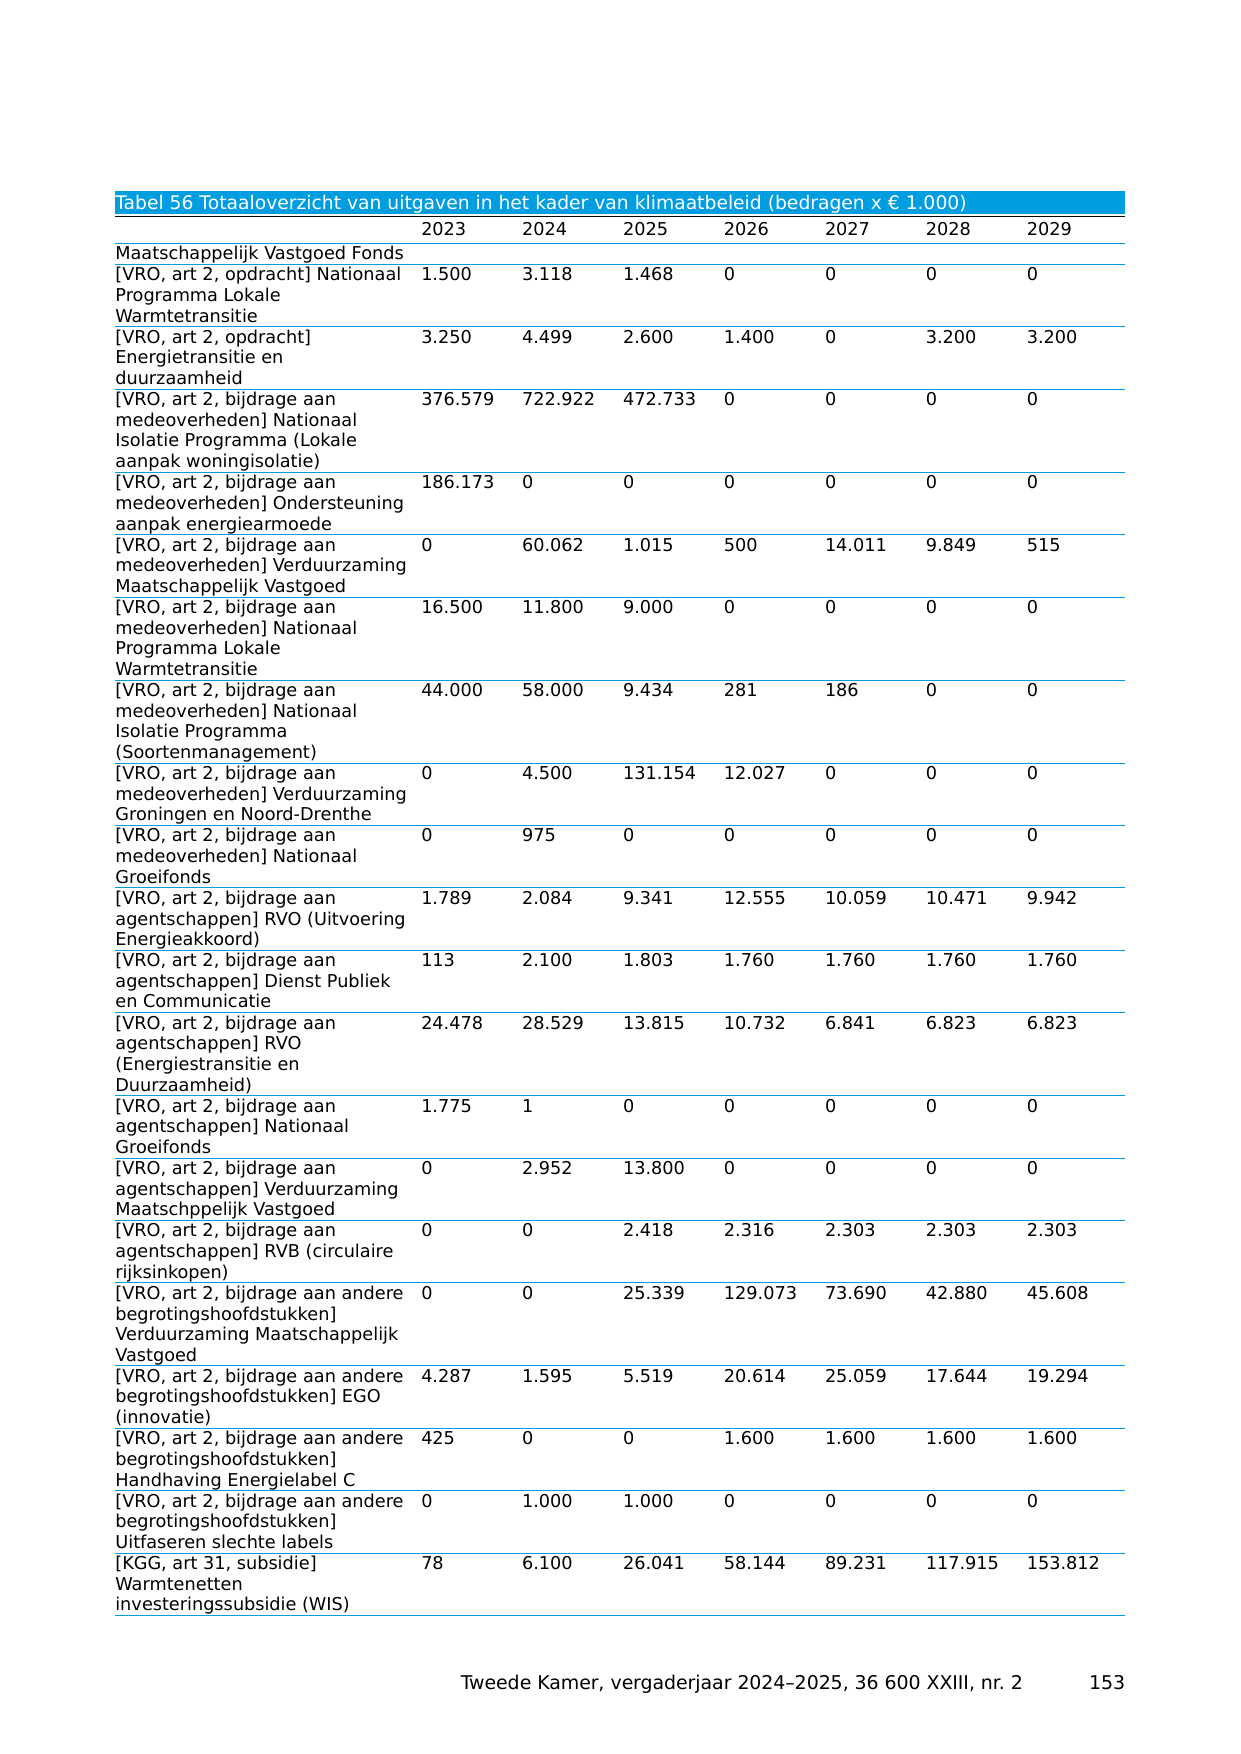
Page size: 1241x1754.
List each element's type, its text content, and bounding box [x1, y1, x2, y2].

table_cell Maatschappelijk Vastgoed Fonds [115, 244, 418, 264]
table_cell [VRO, art 2, bijdrage aan agentschappen] Nationaal Groeifonds [115, 1096, 418, 1157]
table_cell 5.519 [620, 1366, 721, 1428]
table_cell [VRO, art 2, opdracht] Energietransitie en duurzaamheid [115, 327, 418, 389]
table_cell 0 [1024, 764, 1125, 825]
table_cell 0 [822, 265, 923, 326]
table_cell 0 [418, 826, 519, 887]
table_cell 2028 [923, 217, 1024, 243]
table_cell 2025 [620, 217, 721, 243]
table_cell 0 [418, 1491, 519, 1552]
table_cell 1.468 [620, 265, 721, 326]
table_cell 0 [822, 1491, 923, 1552]
table_cell 16.500 [418, 598, 519, 679]
table_cell 25.339 [620, 1283, 721, 1365]
table_cell 0 [721, 1159, 822, 1220]
table_cell 0 [822, 1096, 923, 1157]
table_cell [923, 244, 1024, 264]
table_cell 0 [822, 1159, 923, 1220]
table_cell 1.600 [721, 1429, 822, 1490]
table_cell [721, 244, 822, 264]
table_cell 117.915 [923, 1554, 1024, 1615]
table_cell 11.800 [519, 598, 620, 679]
table_cell 0 [418, 535, 519, 596]
table_cell 1.000 [620, 1491, 721, 1552]
table_cell 0 [822, 598, 923, 679]
table_cell 9.434 [620, 681, 721, 762]
table_cell 0 [923, 826, 1024, 887]
table_cell [VRO, art 2, bijdrage aan agentschappen] RVB (circulaire rijksinkopen) [115, 1221, 418, 1282]
table_cell 9.000 [620, 598, 721, 679]
table_cell 0 [1024, 1159, 1125, 1220]
table_cell [KGG, art 31, subsidie] Warmtenetten investeringssubsidie (WIS) [115, 1554, 418, 1615]
table_cell 1 [519, 1096, 620, 1157]
table_cell 0 [1024, 1096, 1125, 1157]
table_cell [VRO, art 2, bijdrage aan agentschappen] Dienst Publiek en Communicatie [115, 951, 418, 1012]
table_cell 0 [1024, 681, 1125, 762]
table_cell 0 [721, 598, 822, 679]
table_cell 2.303 [1024, 1221, 1125, 1282]
table_cell 0 [418, 764, 519, 825]
table_cell 78 [418, 1554, 519, 1615]
table_cell 0 [721, 390, 822, 472]
table_cell [VRO, art 2, bijdrage aan medeoverheden] Nationaal Isolatie Programma (Soortenmanagement) [115, 681, 418, 762]
table_cell 2027 [822, 217, 923, 243]
table_cell 24.478 [418, 1013, 519, 1095]
table_cell 722.922 [519, 390, 620, 472]
table_cell [VRO, art 2, bijdrage aan andere begrotingshoofdstukken] Verduurzaming Maatschappelijk Vastgoed [115, 1283, 418, 1365]
table_cell 12.027 [721, 764, 822, 825]
table_cell 9.849 [923, 535, 1024, 596]
table_cell 1.789 [418, 888, 519, 950]
table_cell 1.803 [620, 951, 721, 1012]
table_cell 472.733 [620, 390, 721, 472]
table_cell 0 [721, 826, 822, 887]
table_cell [VRO, art 2, bijdrage aan agentschappen] Verduurzaming Maatschppelijk Vastgoed [115, 1159, 418, 1220]
table_cell 2.303 [923, 1221, 1024, 1282]
table_cell [VRO, art 2, bijdrage aan medeoverheden] Nationaal Groeifonds [115, 826, 418, 887]
table_cell [VRO, art 2, bijdrage aan agentschappen] RVO (Uitvoering Energieakkoord) [115, 888, 418, 950]
table_cell 0 [620, 473, 721, 534]
table_cell 0 [1024, 473, 1125, 534]
table_cell 89.231 [822, 1554, 923, 1615]
table_cell 3.118 [519, 265, 620, 326]
table_cell 1.600 [822, 1429, 923, 1490]
table_cell 2.084 [519, 888, 620, 950]
table_cell 0 [923, 598, 1024, 679]
table_cell [VRO, art 2, bijdrage aan medeoverheden] Nationaal Programma Lokale Warmtetransitie [115, 598, 418, 679]
table_cell 20.614 [721, 1366, 822, 1428]
table_cell 26.041 [620, 1554, 721, 1615]
table_cell 153.812 [1024, 1554, 1125, 1615]
table_cell 1.760 [1024, 951, 1125, 1012]
table_cell 0 [923, 473, 1024, 534]
table_cell 0 [418, 1283, 519, 1365]
table_cell 0 [519, 1429, 620, 1490]
table_cell 1.775 [418, 1096, 519, 1157]
table_cell 2.418 [620, 1221, 721, 1282]
table_cell 376.579 [418, 390, 519, 472]
table_cell 129.073 [721, 1283, 822, 1365]
table_cell [VRO, art 2, bijdrage aan medeoverheden] Nationaal Isolatie Programma (Lokale aanpak woningisolatie) [115, 390, 418, 472]
table_cell 500 [721, 535, 822, 596]
table_cell 6.100 [519, 1554, 620, 1615]
table_cell [620, 244, 721, 264]
table_cell 1.000 [519, 1491, 620, 1552]
table_cell 6.823 [923, 1013, 1024, 1095]
table_cell 2029 [1024, 217, 1125, 243]
table_cell 12.555 [721, 888, 822, 950]
table_cell 2.303 [822, 1221, 923, 1282]
table_cell 131.154 [620, 764, 721, 825]
table_cell 0 [1024, 390, 1125, 472]
table_cell 13.815 [620, 1013, 721, 1095]
table_cell 0 [418, 1221, 519, 1282]
table_cell 45.608 [1024, 1283, 1125, 1365]
table_cell [VRO, art 2, opdracht] Nationaal Programma Lokale Warmtetransitie [115, 265, 418, 326]
table_cell 0 [923, 681, 1024, 762]
table_cell 0 [620, 826, 721, 887]
table_cell 1.400 [721, 327, 822, 389]
table_cell 4.500 [519, 764, 620, 825]
table_cell 281 [721, 681, 822, 762]
table_cell [VRO, art 2, bijdrage aan andere begrotingshoofdstukken] Handhaving Energielabel C [115, 1429, 418, 1490]
table_cell 2024 [519, 217, 620, 243]
table_cell 0 [822, 390, 923, 472]
table_cell 2.952 [519, 1159, 620, 1220]
table_cell 6.841 [822, 1013, 923, 1095]
table_cell 13.800 [620, 1159, 721, 1220]
table_cell [VRO, art 2, bijdrage aan medeoverheden] Verduurzaming Groningen en Noord-Drenthe [115, 764, 418, 825]
table_cell 9.341 [620, 888, 721, 950]
table_cell 113 [418, 951, 519, 1012]
table_cell 0 [1024, 826, 1125, 887]
table_cell [822, 244, 923, 264]
table_cell [VRO, art 2, bijdrage aan agentschappen] RVO (Energiestransitie en Duurzaamheid) [115, 1013, 418, 1095]
table_cell 0 [418, 1159, 519, 1220]
table_cell 0 [822, 826, 923, 887]
table_cell 1.600 [923, 1429, 1024, 1490]
table_cell 0 [721, 265, 822, 326]
table_cell 0 [721, 473, 822, 534]
table_cell 58.144 [721, 1554, 822, 1615]
table_cell [VRO, art 2, bijdrage aan medeoverheden] Ondersteuning aanpak energiearmoede [115, 473, 418, 534]
table_cell 60.062 [519, 535, 620, 596]
table_cell 2.600 [620, 327, 721, 389]
table_cell 73.690 [822, 1283, 923, 1365]
table_cell 17.644 [923, 1366, 1024, 1428]
table_cell 9.942 [1024, 888, 1125, 950]
table_cell 2023 [418, 217, 519, 243]
table_cell 2.316 [721, 1221, 822, 1282]
table_cell 44.000 [418, 681, 519, 762]
table_cell 3.250 [418, 327, 519, 389]
table_cell 0 [1024, 1491, 1125, 1552]
table_cell 425 [418, 1429, 519, 1490]
table_cell 0 [822, 473, 923, 534]
table_cell [1024, 244, 1125, 264]
table_cell 4.287 [418, 1366, 519, 1428]
table_cell 1.760 [721, 951, 822, 1012]
table_cell 3.200 [1024, 327, 1125, 389]
table_cell 0 [620, 1096, 721, 1157]
table_cell 0 [923, 1159, 1024, 1220]
table_cell 2.100 [519, 951, 620, 1012]
table_cell 0 [721, 1096, 822, 1157]
table_cell 2026 [721, 217, 822, 243]
table_cell 14.011 [822, 535, 923, 596]
table_cell 0 [822, 764, 923, 825]
table_cell 0 [822, 327, 923, 389]
table_cell 0 [721, 1491, 822, 1552]
table_cell 10.471 [923, 888, 1024, 950]
table_cell 42.880 [923, 1283, 1024, 1365]
table_cell 186.173 [418, 473, 519, 534]
table_cell 975 [519, 826, 620, 887]
table_cell 28.529 [519, 1013, 620, 1095]
table_cell 10.059 [822, 888, 923, 950]
table_cell 10.732 [721, 1013, 822, 1095]
table_cell 1.600 [1024, 1429, 1125, 1490]
table_cell 6.823 [1024, 1013, 1125, 1095]
table_cell 1.760 [923, 951, 1024, 1012]
table_cell 0 [519, 1283, 620, 1365]
table_cell 0 [620, 1429, 721, 1490]
table_cell 0 [923, 265, 1024, 326]
table_cell 1.015 [620, 535, 721, 596]
table_cell 515 [1024, 535, 1125, 596]
table_cell 0 [519, 1221, 620, 1282]
table_cell [519, 244, 620, 264]
table_cell 19.294 [1024, 1366, 1125, 1428]
table_cell 1.500 [418, 265, 519, 326]
table_cell 0 [923, 1096, 1024, 1157]
table_cell [418, 244, 519, 264]
table_cell 4.499 [519, 327, 620, 389]
table_cell 0 [519, 473, 620, 534]
table_cell 0 [923, 1491, 1024, 1552]
table_cell 58.000 [519, 681, 620, 762]
table_cell 0 [923, 390, 1024, 472]
table_cell 0 [923, 764, 1024, 825]
table_cell 3.200 [923, 327, 1024, 389]
table_cell 1.760 [822, 951, 923, 1012]
table_cell [VRO, art 2, bijdrage aan andere begrotingshoofdstukken] Uitfaseren slechte labels [115, 1491, 418, 1552]
table_cell 25.059 [822, 1366, 923, 1428]
table_cell [115, 217, 418, 243]
table_cell 186 [822, 681, 923, 762]
table_cell [VRO, art 2, bijdrage aan medeoverheden] Verduurzaming Maatschappelijk Vastgoed [115, 535, 418, 596]
table_cell 0 [1024, 598, 1125, 679]
table_cell 1.595 [519, 1366, 620, 1428]
table_cell 0 [1024, 265, 1125, 326]
table_cell [VRO, art 2, bijdrage aan andere begrotingshoofdstukken] EGO (innovatie) [115, 1366, 418, 1428]
